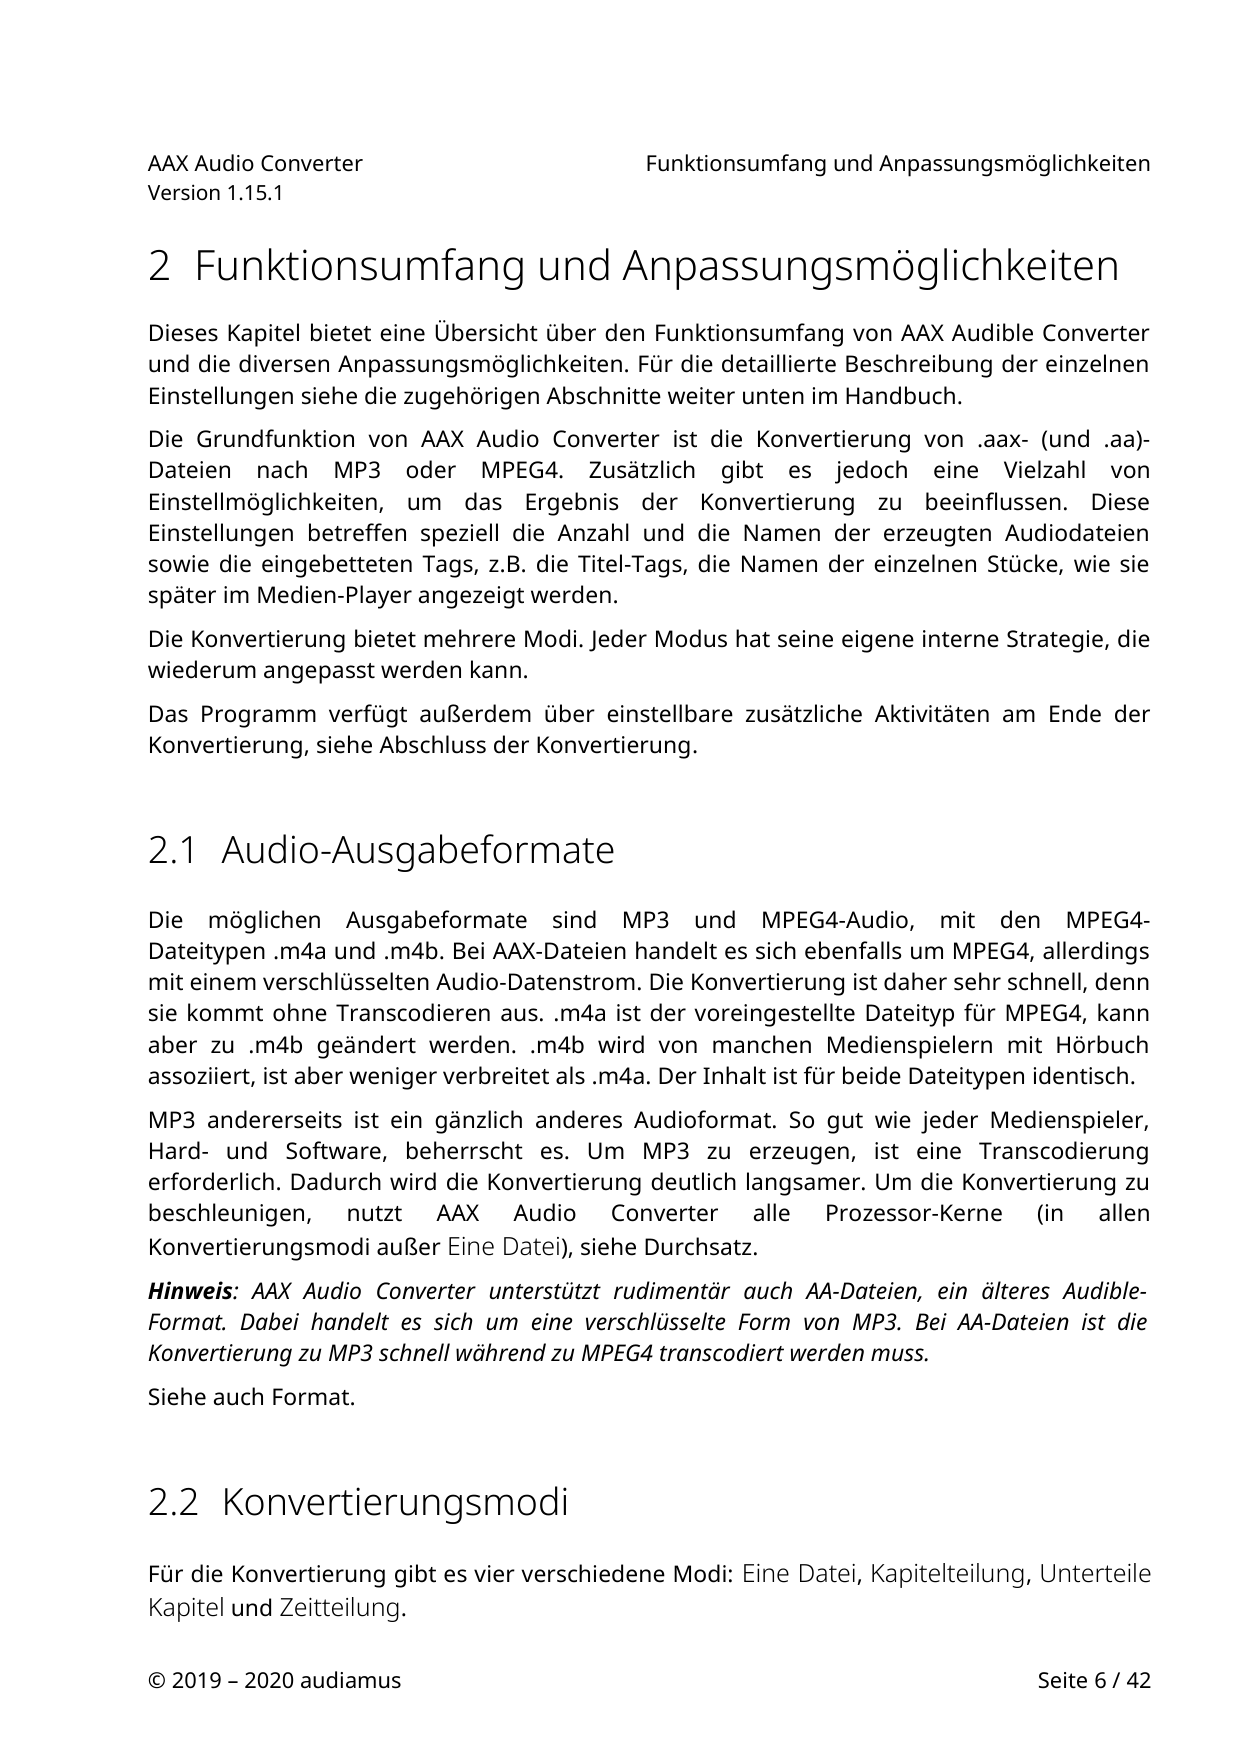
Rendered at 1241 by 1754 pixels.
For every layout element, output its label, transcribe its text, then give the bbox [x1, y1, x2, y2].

text Dieses Kapitel bietet eine Übersicht über den Funktionsumfang von AAX Audible Converter und die diversen Anpassungsmöglichkeiten. Für die detaillierte Beschreibung der einzelnen Einstellungen siehe die zugehörigen Abschnitte weiter unten im Handbuch. [148, 317, 1152, 411]
text Siehe auch Format. [148, 1381, 1152, 1412]
text Für die Konvertierung gibt es vier verschiedene Modi: Eine Datei, Kapitelteilung, Unterteile Kapitel und Zeitteilung. [148, 1555, 1152, 1623]
subtitle Audio-Ausgabeformate [148, 823, 1152, 874]
text Die Grundfunktion von AAX Audio Converter ist die Konvertierung von .aax- (und .aa)-Dateien nach MP3 oder MPEG4. Zusätzlich gibt es jedoch eine Vielzahl von Einstellmöglichkeiten, um das Ergebnis der Konvertierung zu beeinflussen. Diese Einstellungen betreffen speziell die Anzahl und die Namen der erzeugten Audiodateien sowie die eingebetteten Tags, z.B. die Titel-Tags, die Namen der einzelnen Stücke, wie sie später im Medien-Player angezeigt werden. [148, 423, 1152, 611]
text Hinweis: AAX Audio Converter unterstützt rudimentär auch AA-Dateien, ein älteres Audible-Format. Dabei handelt es sich um eine verschlüsselte Form von MP3. Bei AA-Dateien ist die Konvertierung zu MP3 schnell während zu MPEG4 transcodiert werden muss. [148, 1275, 1152, 1369]
subtitle Konvertierungsmodi [148, 1475, 1152, 1526]
text MP3 andererseits ist ein gänzlich anderes Audioformat. So gut wie jeder Medienspieler, Hard- und Software, beherrscht es. Um MP3 zu erzeugen, ist eine Transcodierung erforderlich. Dadurch wird die Konvertierung deutlich langsamer. Um die Konvertierung zu beschleunigen, nutzt AAX Audio Converter alle Prozessor-Kerne (in allen Konvertierungsmodi außer Eine Datei), siehe Durchsatz. [148, 1103, 1152, 1262]
text Das Programm verfügt außerdem über einstellbare zusätzliche Aktivitäten am Ende der Konvertierung, siehe Abschluss der Konvertierung. [148, 698, 1152, 761]
text Die möglichen Ausgabeformate sind MP3 und MPEG4-Audio, mit den MPEG4-Dateitypen .m4a und .m4b. Bei AAX-Dateien handelt es sich ebenfalls um MPEG4, allerdings mit einem verschlüsselten Audio-Datenstrom. Die Konvertierung ist daher sehr schnell, denn sie kommt ohne Transcodieren aus. .m4a ist der voreingestellte Dateityp für MPEG4, kann aber zu .m4b geändert werden. .m4b wird von manchen Medienspielern mit Hörbuch assoziiert, ist aber weniger verbreitet als .m4a. Der Inhalt ist für beide Dateitypen identisch. [148, 904, 1152, 1091]
subtitle Funktionsumfang und Anpassungsmöglichkeiten [148, 235, 1152, 292]
text Die Konvertierung bietet mehrere Modi. Jeder Modus hat seine eigene interne Strategie, die wiederum angepasst werden kann. [148, 623, 1152, 686]
